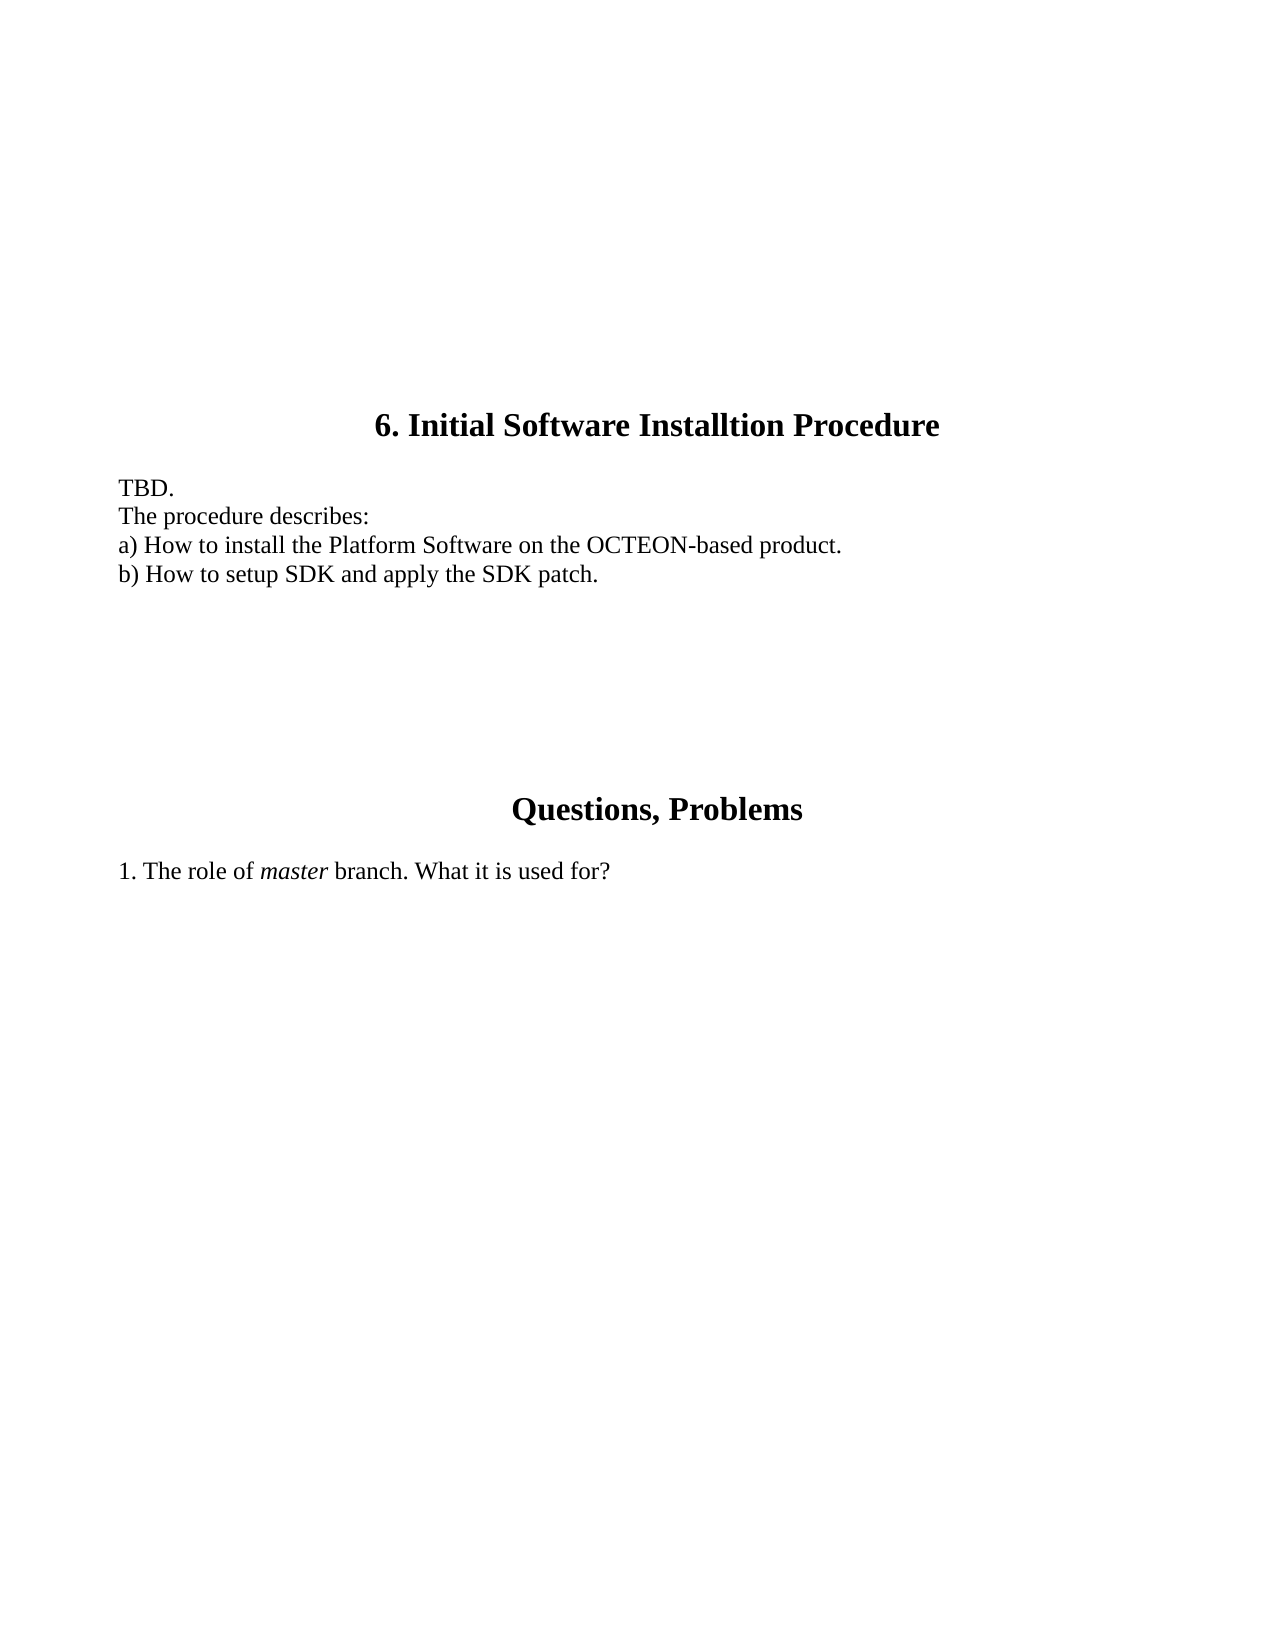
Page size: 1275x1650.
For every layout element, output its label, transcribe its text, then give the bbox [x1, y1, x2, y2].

text a) How to install the Platform Software on the OCTEON-based product. [118, 530, 1196, 559]
text Questions, Problems [118, 789, 1196, 827]
text 1. The role of master branch. What it is used for? [118, 856, 1196, 885]
text The procedure describes: [118, 501, 1196, 530]
text 6. Initial Software Installtion Procedure [118, 406, 1196, 444]
text TBD. [118, 473, 1196, 501]
text b) How to setup SDK and apply the SDK patch. [118, 559, 1196, 588]
